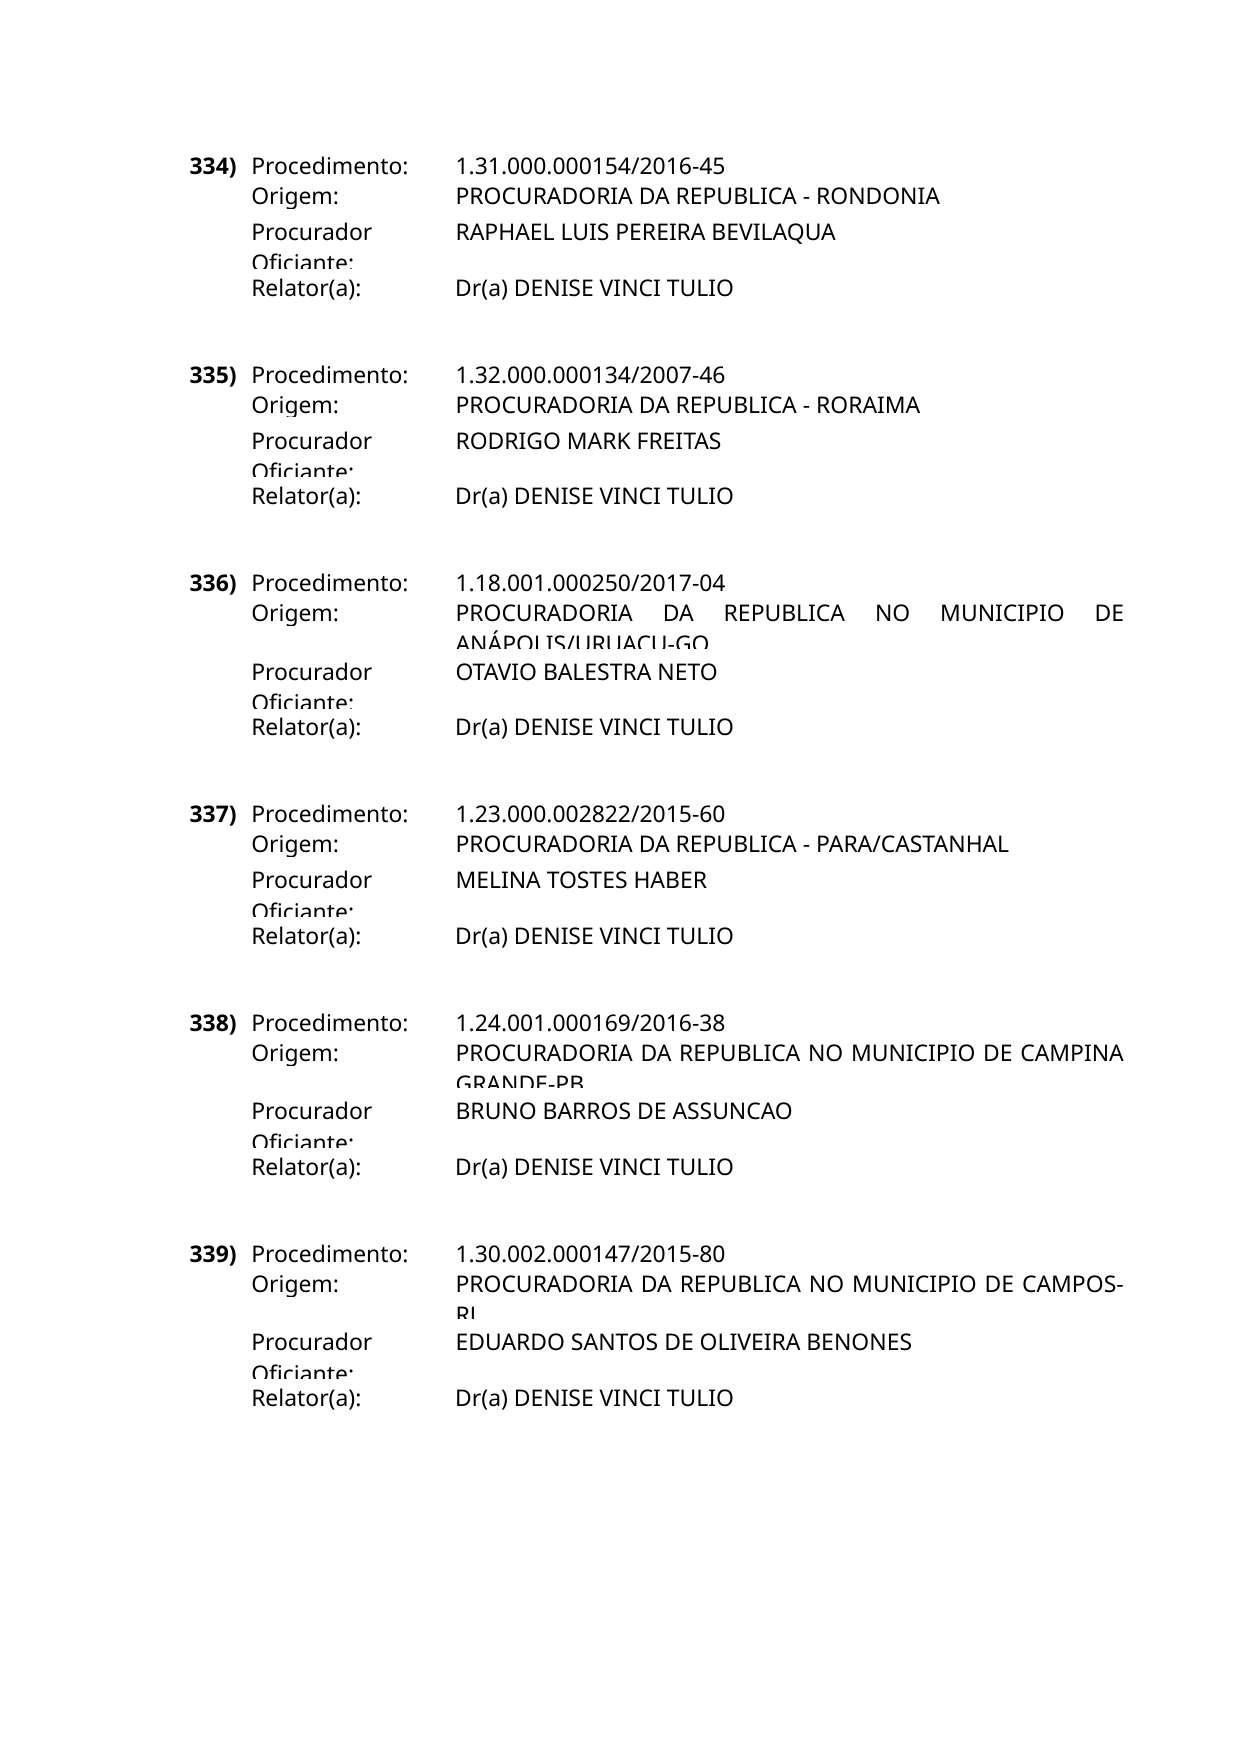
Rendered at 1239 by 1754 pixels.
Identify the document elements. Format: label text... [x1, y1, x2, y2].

table_cell OTAVIO BALESTRA NETO [455, 656, 1124, 707]
table_header [1125, 0, 1239, 150]
table_cell Procurador Oficiante: [251, 656, 455, 708]
table_cell [189, 1088, 251, 1095]
table_header Dr(a) DENISE VINCI TULIO [455, 272, 1122, 300]
table_cell PROCURADORIA DA REPUBLICA NO MUNICIPIO DE ANÁPOLIS/URUAÇU-GO [455, 597, 1124, 648]
table_header Dr(a) DENISE VINCI TULIO [455, 480, 1122, 509]
table_cell [0, 1037, 189, 1065]
table_cell [189, 1095, 251, 1146]
table_cell [1125, 798, 1239, 827]
table_cell [1125, 180, 1239, 208]
table_cell [189, 1326, 251, 1377]
table_cell [251, 1088, 455, 1095]
table_cell [189, 216, 251, 267]
table_cell [0, 950, 189, 1007]
table_cell [0, 389, 189, 417]
table_cell [0, 1319, 189, 1326]
table_cell Origem: [251, 389, 455, 417]
table_header [0, 0, 189, 150]
table_cell [189, 180, 251, 208]
table_cell [251, 857, 455, 864]
table_header [251, 0, 455, 150]
table_cell [189, 920, 251, 950]
table_cell Origem: [251, 597, 455, 626]
table_cell [189, 648, 251, 656]
table_header Relator(a): [251, 480, 455, 509]
table_cell [0, 1326, 189, 1377]
table_cell [251, 1065, 455, 1088]
table_cell [1125, 359, 1239, 387]
table_cell [1125, 150, 1239, 178]
table_cell Origem: [251, 828, 455, 857]
table_cell [455, 857, 1124, 864]
table_cell [189, 510, 251, 567]
table_cell PROCURADORIA DA REPUBLICA - PARA/CASTANHAL [455, 828, 1124, 857]
table_cell Procedimento: [251, 1238, 455, 1266]
table_cell [189, 1268, 251, 1296]
table_cell [0, 567, 189, 596]
table_cell [189, 417, 251, 424]
table_cell Procedimento: [251, 798, 455, 827]
table_cell [1125, 1319, 1239, 1326]
table_cell [1125, 209, 1239, 216]
table_cell Procedimento: [251, 567, 455, 596]
table_cell [455, 1319, 1124, 1326]
table_cell [1125, 1268, 1239, 1296]
table_cell [189, 302, 251, 358]
table_cell [1125, 1095, 1239, 1146]
table_cell [1125, 216, 1239, 267]
table_cell [1125, 389, 1239, 417]
table_cell [0, 1296, 189, 1319]
table_cell [1125, 425, 1239, 476]
table_cell [251, 626, 455, 648]
table_cell [189, 656, 251, 707]
table_cell [1125, 597, 1239, 626]
table_cell [0, 1095, 189, 1146]
table_cell [1125, 1007, 1239, 1035]
table_cell 339) [189, 1238, 251, 1266]
table_cell [189, 864, 251, 915]
table_cell [1125, 302, 1239, 358]
table_cell [1125, 828, 1239, 857]
table_cell [1125, 950, 1239, 1007]
table_header Relator(a): [251, 920, 455, 948]
table_cell [1125, 510, 1239, 567]
table_cell [1125, 480, 1239, 510]
table_cell [251, 648, 455, 656]
table_cell [455, 302, 1124, 358]
table_cell [1125, 1181, 1239, 1238]
table_header Relator(a): [251, 1151, 455, 1179]
table_cell [189, 1296, 251, 1319]
table_cell [0, 1268, 189, 1296]
table_cell [189, 857, 251, 864]
table_cell [1125, 741, 1239, 798]
table_cell Procurador Oficiante: [251, 864, 455, 917]
table_cell [1125, 417, 1239, 424]
table_cell Origem: [251, 1037, 455, 1065]
table_cell [0, 180, 189, 208]
table_cell Procurador Oficiante: [251, 216, 455, 268]
table_cell 1.32.000.000134/2007-46 [455, 359, 1124, 387]
table_cell [455, 1088, 1124, 1095]
table_cell [1125, 857, 1239, 864]
table_cell [1125, 1382, 1239, 1412]
table_cell [0, 597, 189, 626]
table_cell [0, 711, 189, 741]
table_cell 1.23.000.002822/2015-60 [455, 798, 1124, 827]
table_cell [189, 828, 251, 857]
table_cell [0, 417, 189, 424]
table_cell [189, 1382, 251, 1412]
table_cell [0, 1007, 189, 1035]
table_cell [455, 510, 1124, 567]
table_cell [0, 359, 189, 387]
table_cell EDUARDO SANTOS DE OLIVEIRA BENONES [455, 1326, 1124, 1377]
table_cell [251, 950, 455, 1007]
table_cell PROCURADORIA DA REPUBLICA NO MUNICIPIO DE CAMPOS-RJ [455, 1268, 1124, 1319]
table_cell MELINA TOSTES HABER [455, 864, 1124, 915]
table_cell 1.31.000.000154/2016-45 [455, 150, 1124, 178]
table_cell 334) [189, 150, 251, 178]
table_cell [0, 798, 189, 827]
table_cell [1125, 1326, 1239, 1377]
table_cell [0, 1238, 189, 1266]
table_cell BRUNO BARROS DE ASSUNCAO [455, 1095, 1124, 1146]
table_cell [455, 648, 1124, 656]
table_cell [0, 150, 189, 178]
table_cell [0, 828, 189, 857]
table_cell [0, 425, 189, 476]
table_cell [189, 425, 251, 476]
table_cell [189, 597, 251, 626]
table_header Relator(a): [251, 711, 455, 740]
table_cell [189, 626, 251, 648]
table_cell Procedimento: [251, 359, 455, 387]
table_cell [0, 626, 189, 648]
table_cell RAPHAEL LUIS PEREIRA BEVILAQUA [455, 216, 1124, 267]
table_cell [455, 741, 1124, 798]
table_cell [0, 656, 189, 707]
table_header [455, 0, 1124, 150]
table_cell [1125, 1065, 1239, 1088]
table_cell [0, 480, 189, 510]
table_cell [189, 272, 251, 302]
table_cell [0, 209, 189, 216]
table_cell [189, 1319, 251, 1326]
table_cell [1125, 1151, 1239, 1181]
table_cell [189, 1065, 251, 1088]
table_cell [455, 417, 1124, 424]
table_header Dr(a) DENISE VINCI TULIO [455, 1382, 1122, 1410]
table_cell PROCURADORIA DA REPUBLICA NO MUNICIPIO DE CAMPINA GRANDE-PB [455, 1037, 1124, 1088]
table_cell [251, 417, 455, 424]
table_cell Procedimento: [251, 1007, 455, 1035]
table_cell 1.24.001.000169/2016-38 [455, 1007, 1124, 1035]
table_cell [0, 1065, 189, 1088]
table_header [189, 0, 251, 150]
table_cell [1125, 272, 1239, 302]
table_cell [251, 302, 455, 358]
table_cell [1125, 1238, 1239, 1266]
table_cell [189, 741, 251, 798]
table_cell Origem: [251, 180, 455, 208]
table_cell [189, 1037, 251, 1065]
table_cell Procurador Oficiante: [251, 425, 455, 477]
table_cell 338) [189, 1007, 251, 1035]
table_cell [1125, 648, 1239, 656]
table_cell PROCURADORIA DA REPUBLICA - RONDONIA [455, 180, 1124, 208]
table_cell [0, 272, 189, 302]
table_cell [1125, 1088, 1239, 1095]
table_header Relator(a): [251, 1382, 455, 1410]
table_header Dr(a) DENISE VINCI TULIO [455, 711, 1122, 740]
table_cell [0, 302, 189, 358]
table_cell [0, 741, 189, 798]
table_cell [455, 950, 1124, 1007]
table_cell [251, 1181, 455, 1238]
table_cell [0, 510, 189, 567]
table_cell [455, 209, 1124, 216]
table_cell [251, 510, 455, 567]
table_cell 335) [189, 359, 251, 387]
table_cell [0, 1181, 189, 1238]
table_cell [251, 1319, 455, 1326]
table_cell 1.30.002.000147/2015-80 [455, 1238, 1124, 1266]
table_header Relator(a): [251, 272, 455, 300]
table_cell [0, 648, 189, 656]
table_cell [251, 209, 455, 216]
table_cell [0, 216, 189, 267]
table_cell [189, 1151, 251, 1181]
table_cell [1125, 1037, 1239, 1065]
table_cell [189, 950, 251, 1007]
table_cell PROCURADORIA DA REPUBLICA - RORAIMA [455, 389, 1124, 417]
table_cell [0, 1151, 189, 1181]
table_cell [1125, 920, 1239, 950]
table_cell [1125, 711, 1239, 741]
table_cell [251, 741, 455, 798]
table_cell Procedimento: [251, 150, 455, 178]
table_cell [0, 1088, 189, 1095]
table_cell [189, 389, 251, 417]
table_cell [251, 1296, 455, 1319]
table_cell RODRIGO MARK FREITAS [455, 425, 1124, 476]
table_header Dr(a) DENISE VINCI TULIO [455, 920, 1122, 948]
table_cell [189, 711, 251, 741]
table_cell [1125, 626, 1239, 648]
table_cell Origem: [251, 1268, 455, 1296]
table_cell [1125, 656, 1239, 707]
table_cell Procurador Oficiante: [251, 1095, 455, 1148]
table_cell [189, 480, 251, 510]
table_cell [1125, 1296, 1239, 1319]
table_cell [0, 1382, 189, 1412]
table_cell [0, 857, 189, 864]
table_cell [455, 1181, 1124, 1238]
table_cell [189, 1181, 251, 1238]
table_cell [189, 209, 251, 216]
table_header Dr(a) DENISE VINCI TULIO [455, 1151, 1122, 1179]
table_cell [1125, 567, 1239, 596]
table_cell [0, 920, 189, 950]
table_cell [1125, 864, 1239, 915]
table_cell 336) [189, 567, 251, 596]
table_cell Procurador Oficiante: [251, 1326, 455, 1379]
table_cell 1.18.001.000250/2017-04 [455, 567, 1124, 596]
table_cell [0, 864, 189, 915]
table_cell 337) [189, 798, 251, 827]
